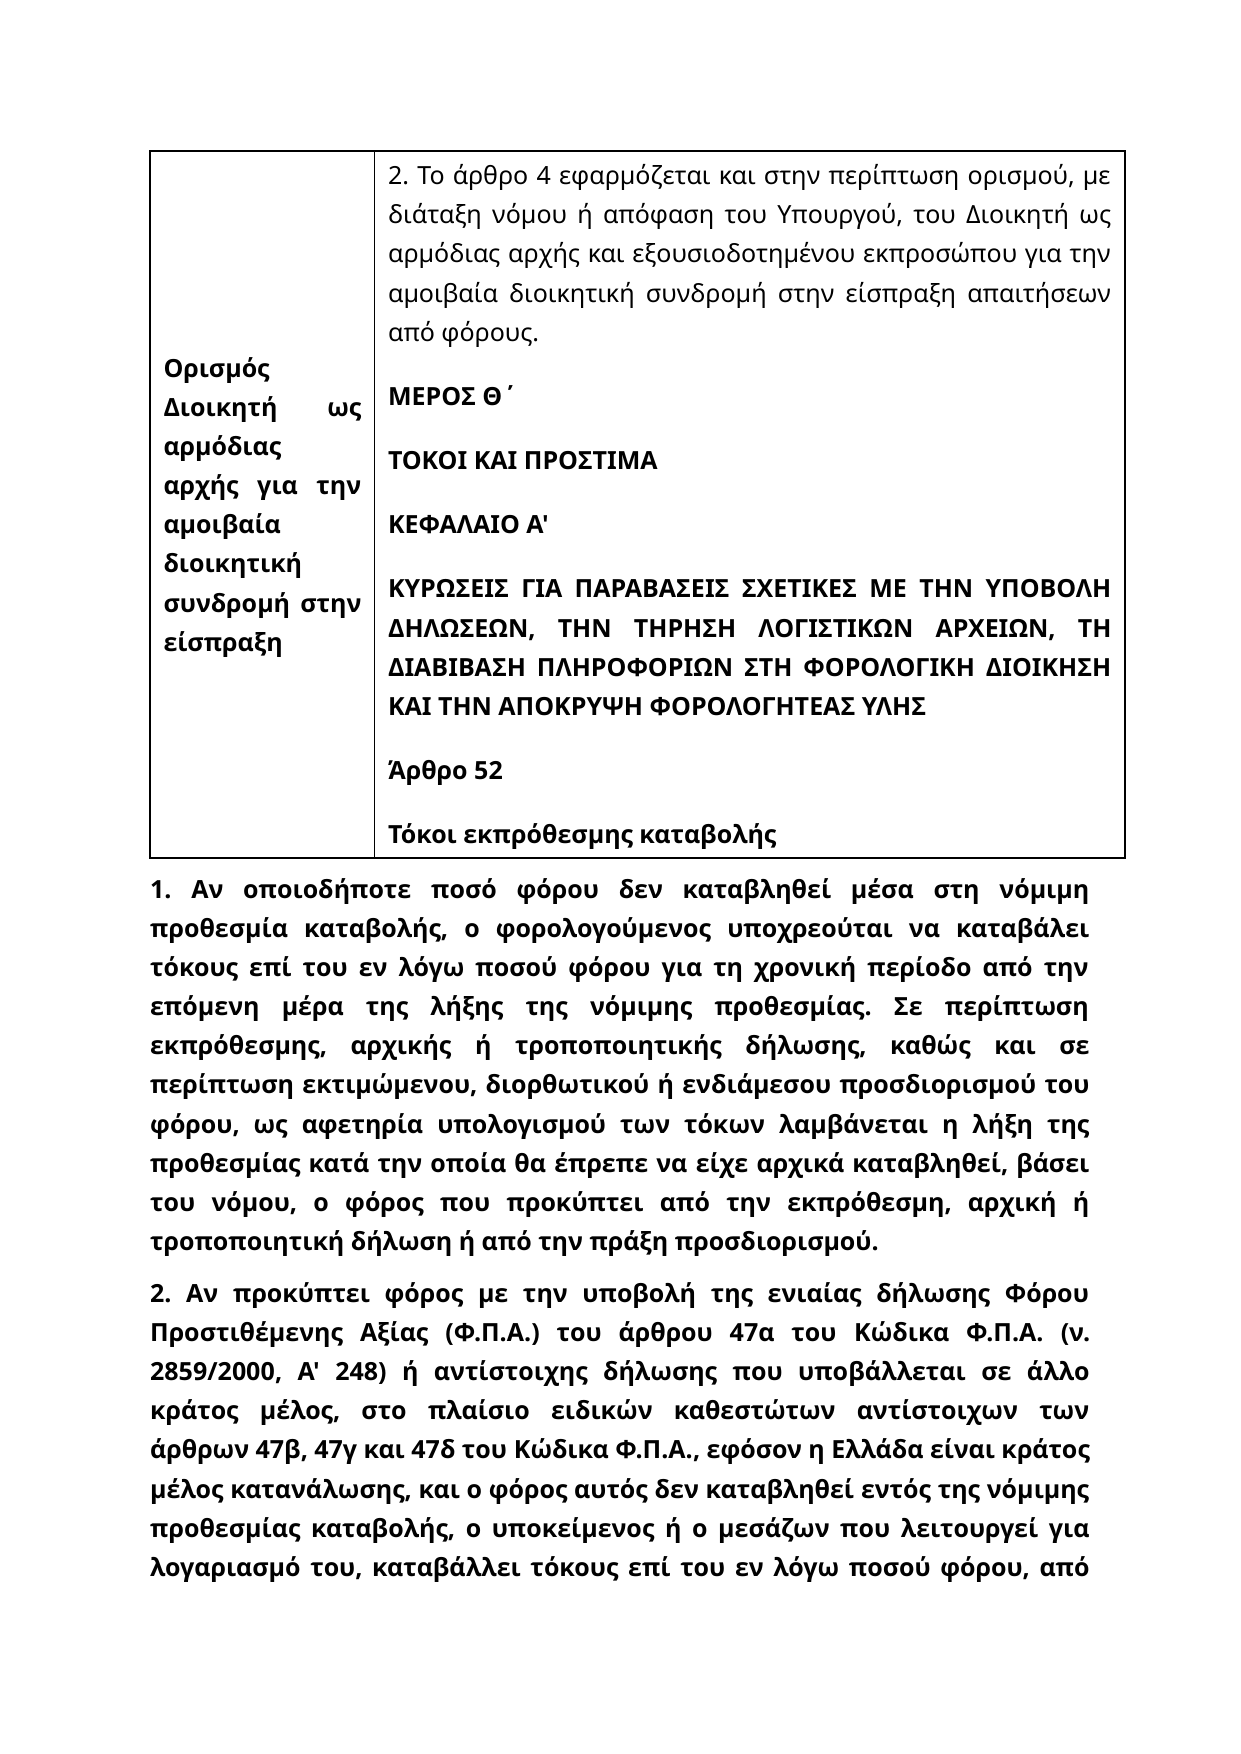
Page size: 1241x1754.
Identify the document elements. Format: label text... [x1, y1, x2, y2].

table_cell Ορισμός Διοικητή ως αρμόδιας αρχής για την αμοιβαία διοικητική συνδρομή στην είσπραξη [151, 152, 374, 857]
text 1. Αν οποιοδήποτε ποσό φόρου δεν καταβληθεί μέσα στη νόμιμη προθεσμία καταβολής, ο φορολογούμενος υποχρεούται να καταβάλει τόκους επί του εν λόγω ποσού φόρου για τη χρονική περίοδο από την επόμενη μέρα της λήξης της νόμιμης προθεσμίας. Σε περίπτωση εκπρόθεσμης, αρχικής ή τροποποιητικής δήλωσης, καθώς και σε περίπτωση εκτιμώμενου, διορθωτικού ή ενδιάμεσου προσδιορισμού του φόρου, ως αφετηρία υπολογισμού των τόκων λαμβάνεται η λήξη της προθεσμίας κατά την οποία θα έπρεπε να είχε αρχικά καταβληθεί, βάσει του νόμου, ο φόρος που προκύπτει από την εκπρόθεσμη, αρχική ή τροποποιητική δήλωση ή από την πράξη προσδιορισμού. [150, 871, 1090, 1258]
table_cell 2. Το άρθρο 4 εφαρμόζεται και στην περίπτωση ορισμού, με διάταξη νόμου ή απόφαση του Υπουργού, του Διοικητή ως αρμόδιας αρχής και εξουσιοδοτημένου εκπροσώπου για την αμοιβαία διοικητική συνδρομή στην είσπραξη απαιτήσεων από φόρους. ΜΕΡΟΣ Θ΄ ΤΟΚΟΙ ΚΑΙ ΠΡΟΣΤΙΜΑ ΚΕΦΑΛΑΙΟ Α' ΚΥΡΩΣΕΙΣ ΓΙΑ ΠΑΡΑΒΑΣΕΙΣ ΣΧΕΤΙΚΕΣ ΜΕ ΤΗΝ ΥΠΟΒΟΛΗ ΔΗΛΩΣΕΩΝ, ΤΗΝ ΤΗΡΗΣΗ ΛΟΓΙΣΤΙΚΩΝ ΑΡΧΕΙΩΝ, ΤΗ ΔΙΑΒΙΒΑΣΗ ΠΛΗΡΟΦΟΡΙΩΝ ΣΤΗ ΦΟΡΟΛΟΓΙΚΗ ΔΙΟΙΚΗΣΗ ΚΑΙ ΤΗΝ ΑΠΟΚΡΥΨΗ ΦΟΡΟΛΟΓΗΤΕΑΣ ΥΛΗΣ Άρθρο 52 Τόκοι εκπρόθεσμης καταβολής [375, 152, 1124, 857]
text 2. Αν προκύπτει φόρος με την υποβολή της ενιαίας δήλωσης Φόρου Προστιθέμενης Αξίας (Φ.Π.Α.) του άρθρου 47α του Κώδικα Φ.Π.Α. (ν. 2859/2000, Α' 248) ή αντίστοιχης δήλωσης που υποβάλλεται σε άλλο κράτος μέλος, στο πλαίσιο ειδικών καθεστώτων αντίστοιχων των άρθρων 47β, 47γ και 47δ του Κώδικα Φ.Π.Α., εφόσον η Ελλάδα είναι κράτος μέλος κατανάλωσης, και ο φόρος αυτός δεν καταβληθεί εντός της νόμιμης προθεσμίας καταβολής, ο υποκείμενος ή ο μεσάζων που λειτουργεί για λογαριασμό του, καταβάλλει τόκους επί του εν λόγω ποσού φόρου, από [150, 1276, 1090, 1584]
